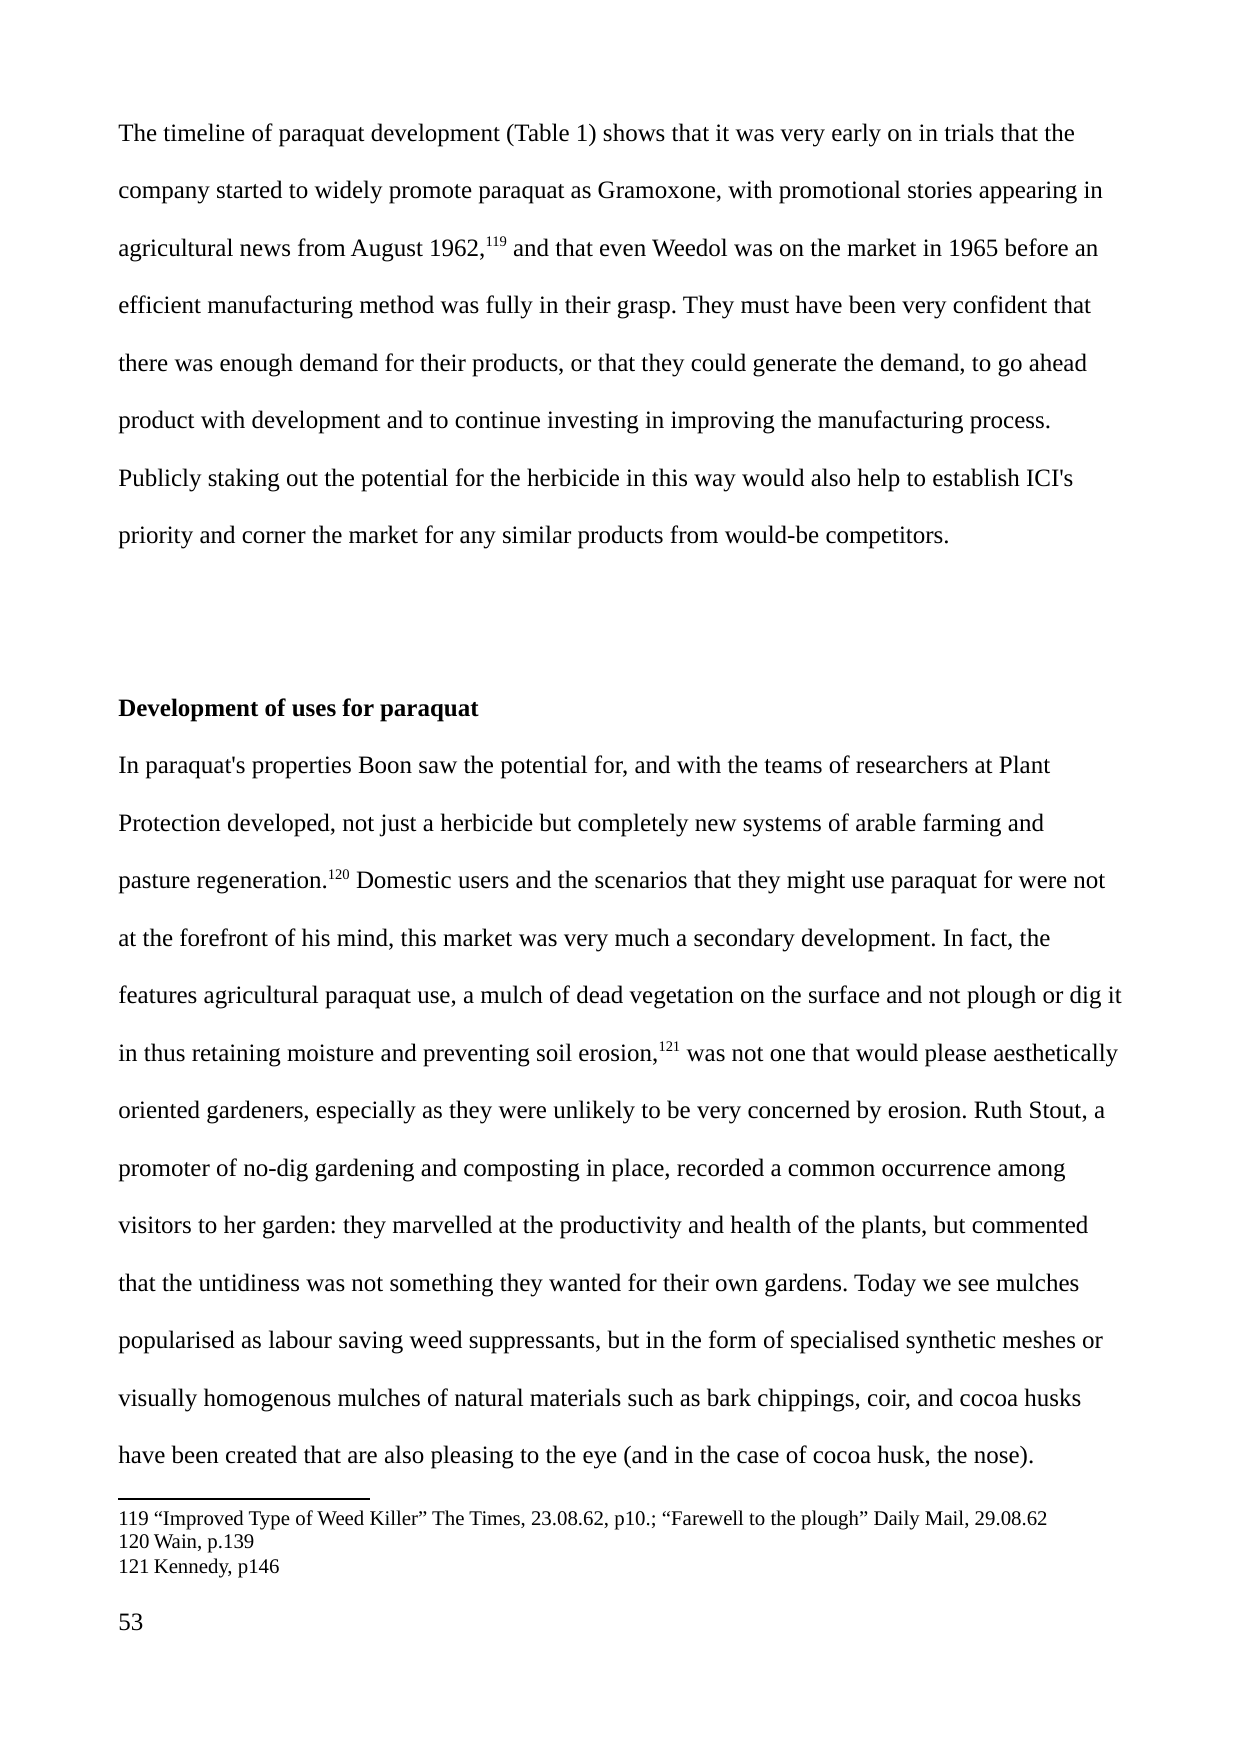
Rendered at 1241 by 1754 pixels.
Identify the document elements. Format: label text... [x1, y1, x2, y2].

text The timeline of paraquat development (Table 1) shows that it was very early on in trials that the company started to widely promote paraquat as Gramoxone, with promotional stories appearing in agricultural news from August 1962, and that even Weedol was on the market in 1965 before an efficient manufacturing method was fully in their grasp. They must have been very confident that there was enough demand for their products, or that they could generate the demand, to go ahead product with development and to continue investing in improving the manufacturing process. Publicly staking out the potential for the herbicide in this way would also help to establish ICI's priority and corner the market for any similar products from would-be competitors. [118, 118, 1122, 549]
text Wain, p.139 [118, 1529, 1122, 1553]
text “Improved Type of Weed Killer” The Times, 23.08.62, p10.; “Farewell to the plough” Daily Mail, 29.08.62 [118, 1505, 1122, 1529]
text Development of uses for paraquat [118, 693, 1122, 722]
text Kennedy, p146 [118, 1553, 1122, 1578]
text In paraquat's properties Boon saw the potential for, and with the teams of researchers at Plant Protection developed, not just a herbicide but completely new systems of arable farming and pasture regeneration. Domestic users and the scenarios that they might use paraquat for were not at the forefront of his mind, this market was very much a secondary development. In fact, the features agricultural paraquat use, a mulch of dead vegetation on the surface and not plough or dig it in thus retaining moisture and preventing soil erosion, was not one that would please aesthetically oriented gardeners, especially as they were unlikely to be very concerned by erosion. Ruth Stout, a promoter of no-dig gardening and composting in place, recorded a common occurrence among visitors to her garden: they marvelled at the productivity and health of the plants, but commented that the untidiness was not something they wanted for their own gardens. Today we see mulches popularised as labour saving weed suppressants, but in the form of specialised synthetic meshes or visually homogenous mulches of natural materials such as bark chippings, coir, and cocoa husks have been created that are also pleasing to the eye (and in the case of cocoa husk, the nose). [118, 751, 1122, 1469]
